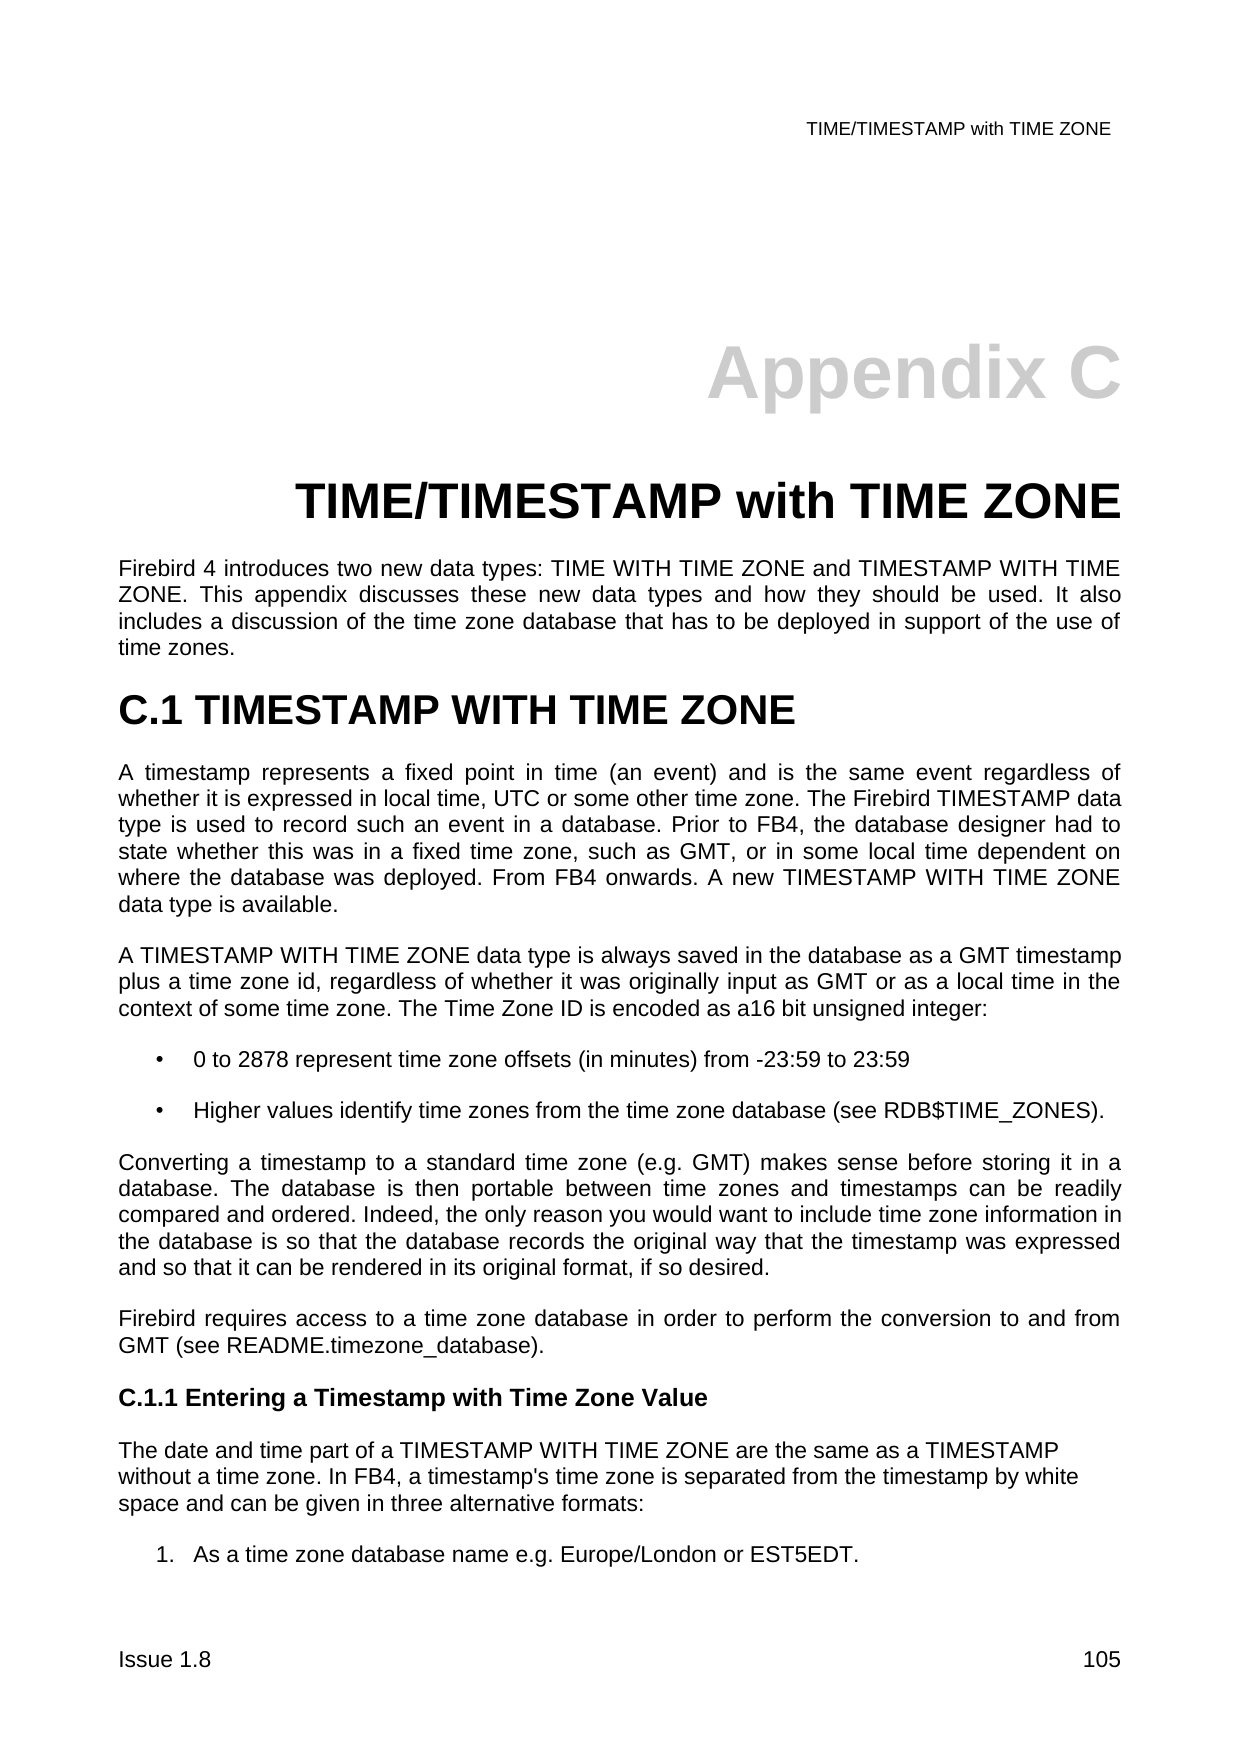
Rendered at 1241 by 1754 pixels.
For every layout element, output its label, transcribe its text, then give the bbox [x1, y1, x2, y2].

list 0 to 2878 represent time zone offsets (in minutes) from -23:59 to 23:59 [156, 1046, 1122, 1072]
text The date and time part of a TIMESTAMP WITH TIME ZONE are the same as a TIMESTAMP without a time zone. In FB4, a timestamp's time zone is separated from the timestamp by white space and can be given in three alternative formats: [118, 1437, 1122, 1516]
text A TIMESTAMP WITH TIME ZONE data type is always saved in the database as a GMT timestamp plus a time zone id, regardless of whether it was originally input as GMT or as a local time in the context of some time zone. The Time Zone ID is encoded as a16 bit unsigned integer: [118, 942, 1122, 1021]
subtitle TIMESTAMP WITH TIME ZONE [118, 685, 1122, 733]
text Firebird requires access to a time zone database in order to perform the conversion to and from GMT (see README.timezone_database). [118, 1305, 1122, 1358]
list As a time zone database name e.g. Europe/London or EST5EDT. [156, 1541, 1122, 1568]
subtitle Entering a Timestamp with Time Zone Value [118, 1383, 1122, 1412]
text Converting a timestamp to a standard time zone (e.g. GMT) makes sense before storing it in a database. The database is then portable between time zones and timestamps can be readily compared and ordered. Indeed, the only reason you would want to include time zone information in the database is so that the database records the original way that the timestamp was expressed and so that it can be rendered in its original format, if so desired. [118, 1149, 1122, 1280]
text A timestamp represents a fixed point in time (an event) and is the same event regardless of whether it is expressed in local time, UTC or some other time zone. The Firebird TIMESTAMP data type is used to record such an event in a database. Prior to FB4, the database designer had to state whether this was in a fixed time zone, such as GMT, or in some local time dependent on where the database was deployed. From FB4 onwards. A new TIMESTAMP WITH TIME ZONE data type is available. [118, 759, 1122, 917]
list Higher values identify time zones from the time zone database (see RDB$TIME_ZONES). [156, 1097, 1122, 1124]
subtitle TIME/TIMESTAMP with TIME ZONE [118, 328, 1122, 529]
text Firebird 4 introduces two new data types: TIME WITH TIME ZONE and TIMESTAMP WITH TIME ZONE. This appendix discusses these new data types and how they should be used. It also includes a discussion of the time zone database that has to be deployed in support of the use of time zones. [118, 555, 1122, 660]
